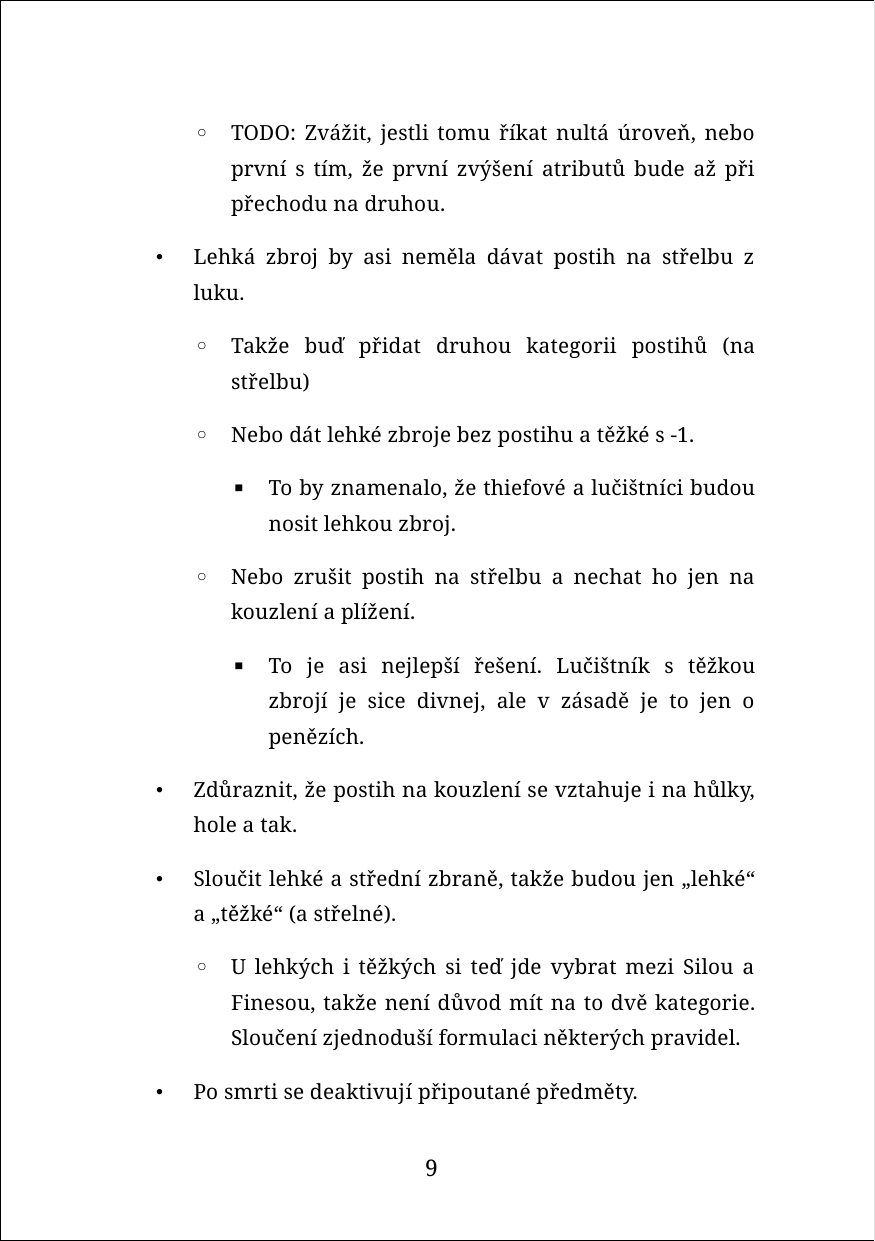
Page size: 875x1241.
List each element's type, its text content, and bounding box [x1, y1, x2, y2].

list Nebo zrušit postih na střelbu a nechat ho jen na kouzlení a plížení. [193, 562, 756, 626]
list Po smrti se deaktivují připoutané předměty. [156, 1077, 756, 1105]
list U lehkých i těžkých si teď jde vybrat mezi Silou a Finesou, takže není důvod mít na to dvě kategorie. Sloučení zjednoduší formulaci některých pravidel. [193, 952, 756, 1052]
list To je asi nejlepší řešení. Lučištník s těžkou zbrojí je sice divnej, ale v zásadě je to jen o penězích. [231, 651, 756, 750]
list Zdůraznit, že postih na kouzlení se vztahuje i na hůlky, hole a tak. [156, 775, 756, 839]
list TODO: Zvážit, jestli tomu říkat nultá úroveň, nebo první s tím, že první zvýšení atributů bude až při přechodu na druhou. [193, 118, 756, 218]
list Takže buď přidat druhou kategorii postihů (na střelbu) [193, 331, 756, 395]
list Nebo dát lehké zbroje bez postihu a těžké s -1. [193, 420, 756, 448]
list To by znamenalo, že thiefové a lučištníci budou nosit lehkou zbroj. [231, 473, 756, 537]
list Lehká zbroj by asi neměla dávat postih na střelbu z luku. [156, 242, 756, 306]
list Sloučit lehké a střední zbraně, takže budou jen „lehké“ a „těžké“ (a střelné). [156, 864, 756, 928]
